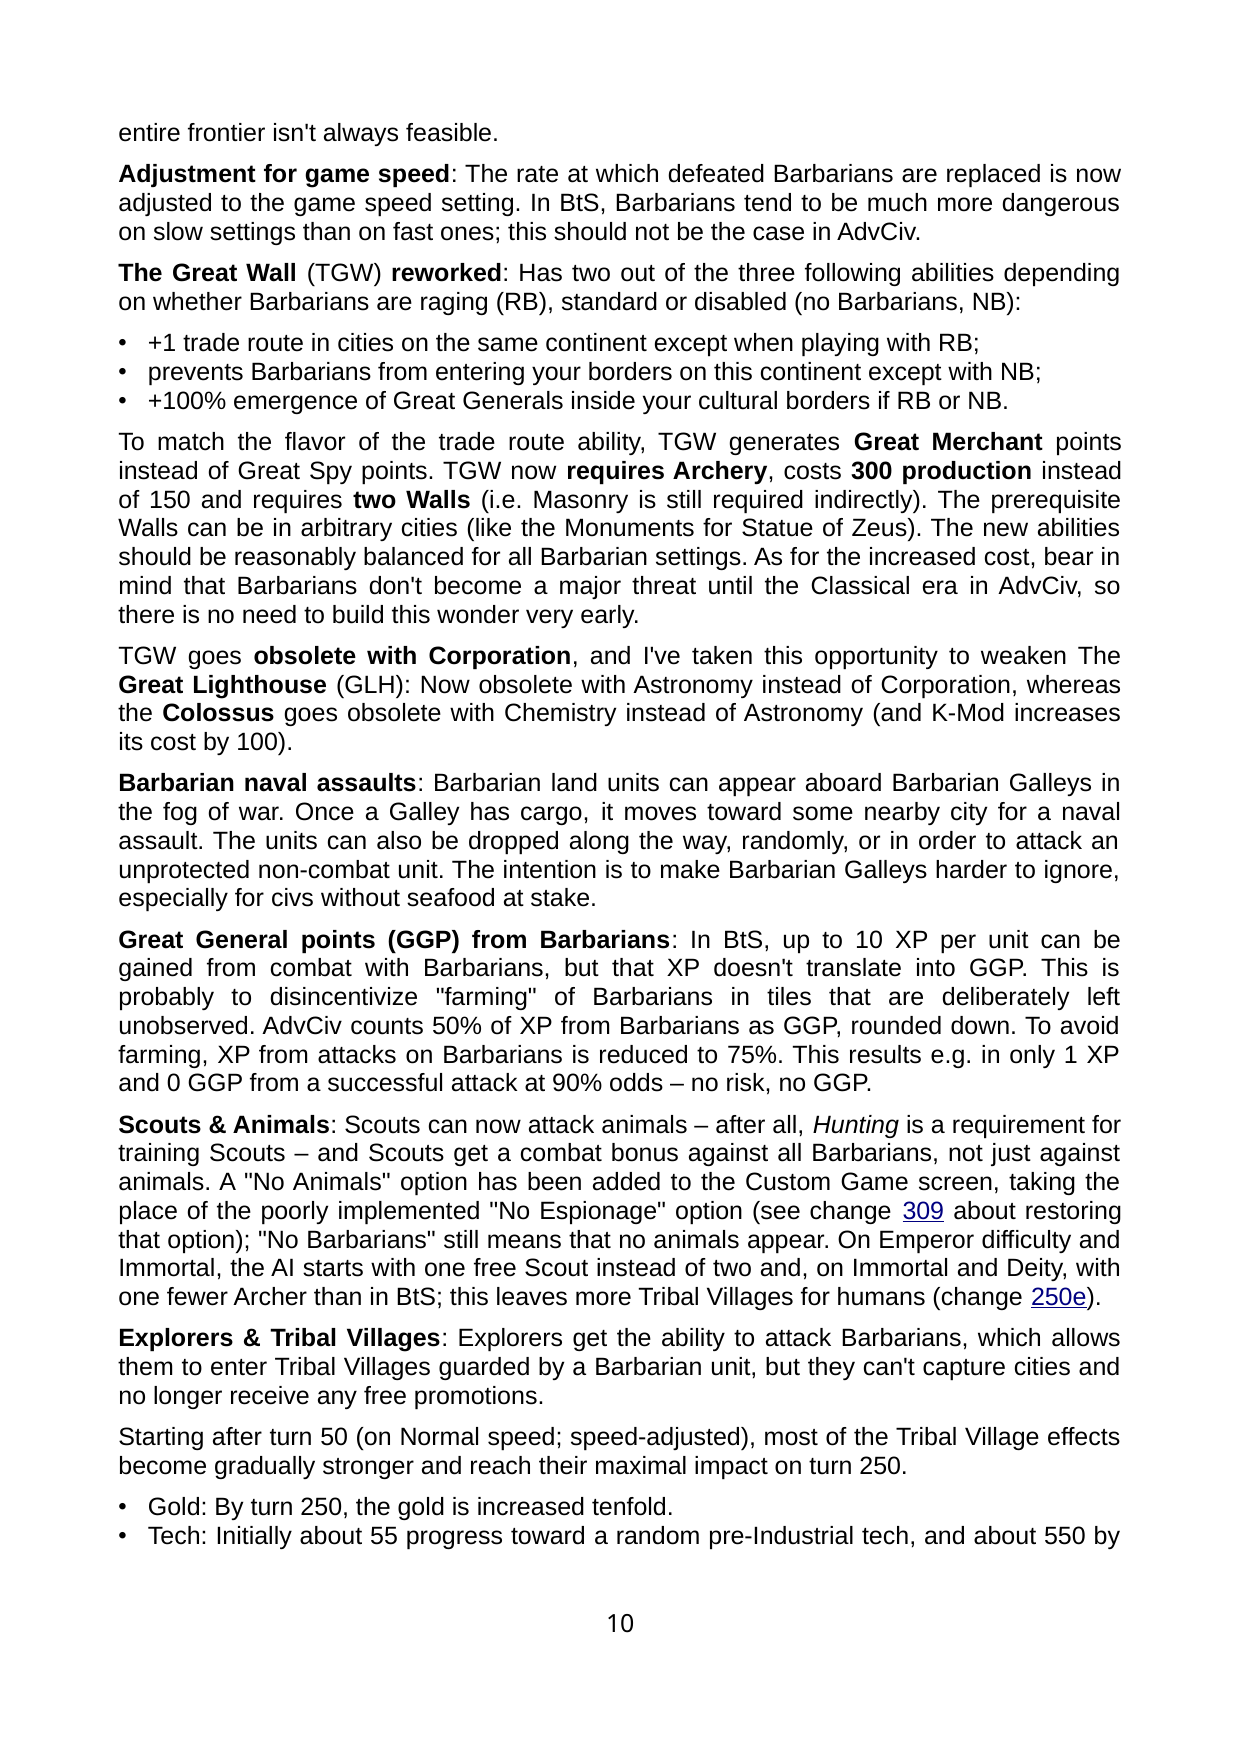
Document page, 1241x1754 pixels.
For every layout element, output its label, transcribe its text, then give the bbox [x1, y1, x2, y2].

text Explorers & Tribal Villages: Explorers get the ability to attack Barbarians, which allows them to enter Tribal Villages guarded by a Barbarian unit, but they can't capture cities and no longer receive any free promotions. [118, 1323, 1122, 1409]
text The Great Wall (TGW) reworked: Has two out of the three following abilities depending on whether Barbarians are raging (RB), standard or disabled (no Barbarians, NB): [118, 258, 1122, 316]
text Great General points (GGP) from Barbarians: In BtS, up to 10 XP per unit can be gained from combat with Barbarians, but that XP doesn't translate into GGP. This is probably to disincentivize "farming" of Barbarians in tiles that are deliberately left unobserved. AdvCiv counts 50% of XP from Barbarians as GGP, rounded down. To avoid farming, XP from attacks on Barbarians is reduced to 75%. This results e.g. in only 1 XP and 0 GGP from a successful attack at 90% odds – no risk, no GGP. [118, 925, 1122, 1097]
text Barbarian naval assaults: Barbarian land units can appear aboard Barbarian Galleys in the fog of war. Once a Galley has cargo, it moves toward some nearby city for a naval assault. The units can also be dropped along the way, randomly, or in order to attack an unprotected non-combat unit. The intention is to make Barbarian Galleys harder to ignore, especially for civs without seafood at stake. [118, 768, 1122, 912]
list Gold: By turn 250, the gold is increased tenfold. [118, 1492, 1122, 1521]
text entire frontier isn't always feasible. [118, 118, 1122, 147]
text Scouts & Animals: Scouts can now attack animals – after all, Hunting is a requirement for training Scouts – and Scouts get a combat bonus against all Barbarians, not just against animals. A "No Animals" option has been added to the Custom Game screen, taking the place of the poorly implemented "No Espionage" option (see change 309 about restoring that option); "No Barbarians" still means that no animals appear. On Emperor difficulty and Immortal, the AI starts with one free Scout instead of two and, on Immortal and Deity, with one fewer Archer than in BtS; this leaves more Tribal Villages for humans (change 250e). [118, 1109, 1122, 1311]
text Adjustment for game speed: The rate at which defeated Barbarians are replaced is now adjusted to the game speed setting. In BtS, Barbarians tend to be much more dangerous on slow settings than on fast ones; this should not be the case in AdvCiv. [118, 159, 1122, 246]
list prevents Barbarians from entering your borders on this continent except with NB; [118, 357, 1122, 386]
text Starting after turn 50 (on Normal speed; speed-adjusted), most of the Tribal Village effects become gradually stronger and reach their maximal impact on turn 250. [118, 1422, 1122, 1479]
text To match the flavor of the trade route ability, TGW generates Great Merchant points instead of Great Spy points. TGW now requires Archery, costs 300 production instead of 150 and requires two Walls (i.e. Masonry is still required indirectly). The prerequisite Walls can be in arbitrary cities (like the Monuments for Statue of Zeus). The new abilities should be reasonably balanced for all Barbarian settings. As for the increased cost, bear in mind that Barbarians don't become a major threat until the Classical era in AdvCiv, so there is no need to build this wonder very early. [118, 427, 1122, 628]
list +1 trade route in cities on the same continent except when playing with RB; [118, 328, 1122, 357]
list Tech: Initially about 55 progress toward a random pre-Industrial tech, and about 550 by [118, 1521, 1122, 1549]
text TGW goes obsolete with Corporation, and I've taken this opportunity to weaken The Great Lighthouse (GLH): Now obsolete with Astronomy instead of Corporation, whereas the Colossus goes obsolete with Chemistry instead of Astronomy (and K-Mod increases its cost by 100). [118, 641, 1122, 756]
list +100% emergence of Great Generals inside your cultural borders if RB or NB. [118, 386, 1122, 415]
